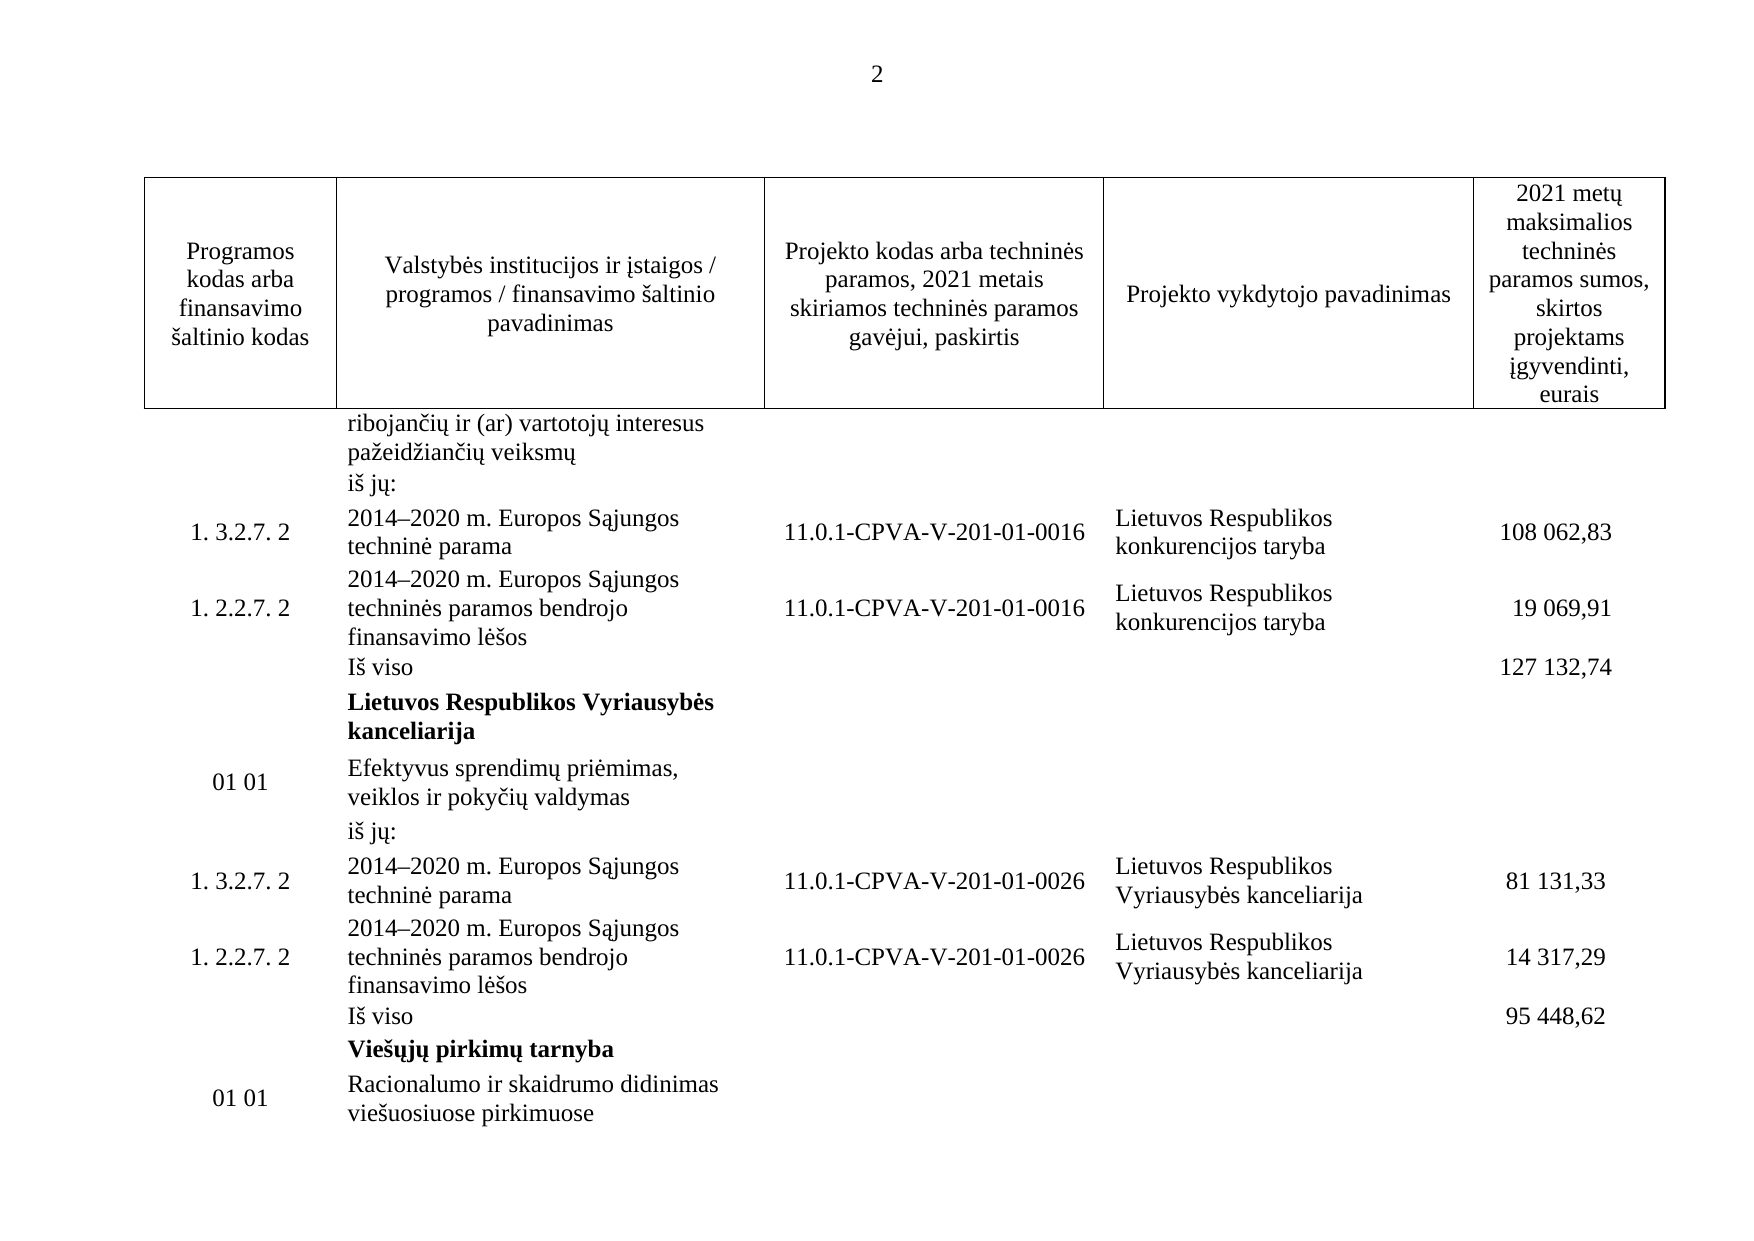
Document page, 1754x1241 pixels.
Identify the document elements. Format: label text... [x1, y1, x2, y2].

table_cell [1650, 815, 1665, 847]
table_cell Lietuvos Respublikos Vyriausybės kanceliarija [1104, 913, 1473, 999]
table_cell [144, 409, 336, 466]
table_cell [764, 409, 1104, 466]
table_cell [1473, 409, 1650, 466]
table_cell Lietuvos Respublikos konkurencijos taryba [1104, 564, 1473, 650]
table_cell [1473, 749, 1650, 814]
table_cell 1. 2.2.7. 2 [144, 913, 336, 999]
table_cell [764, 650, 1104, 683]
table_cell iš jų: [336, 815, 764, 847]
table_header 2021 metų maksimalios techninės paramos sumos, skirtos projektams įgyvendinti, eurais [1474, 178, 1664, 408]
table_cell [764, 1065, 1104, 1130]
table_header Projekto vykdytojo pavadinimas [1104, 178, 1473, 408]
table_cell [1650, 999, 1665, 1032]
table_cell [764, 815, 1104, 847]
table_cell 2014–2020 m. Europos Sąjungos techninės paramos bendrojo finansavimo lėšos [336, 913, 764, 999]
table_cell 127 132,74 [1473, 650, 1650, 683]
table_cell [1650, 650, 1665, 683]
table_header Valstybės institucijos ir įstaigos / programos / finansavimo šaltinio pavadinimas [337, 178, 764, 408]
table_cell 01 01 [144, 1065, 336, 1130]
table_cell 2014–2020 m. Europos Sąjungos techninė parama [336, 499, 764, 564]
table_cell [1104, 815, 1473, 847]
table_cell 14 317,29 [1473, 913, 1650, 999]
table_cell [764, 1032, 1104, 1065]
table_cell [1104, 466, 1473, 498]
table_cell [1104, 409, 1473, 466]
table_cell [144, 999, 336, 1032]
table_cell [1650, 466, 1665, 498]
table_cell 81 131,33 [1473, 847, 1650, 913]
table_cell [144, 815, 336, 847]
table_cell 95 448,62 [1473, 999, 1650, 1032]
table_cell [1104, 650, 1473, 683]
table_cell [1650, 1032, 1665, 1065]
table_cell [1473, 815, 1650, 847]
table_cell [764, 999, 1104, 1032]
table_cell 11.0.1-CPVA-V-201-01-0016 [764, 499, 1104, 564]
table_cell [764, 683, 1104, 749]
table_cell [1104, 1032, 1473, 1065]
table_cell Lietuvos Respublikos Vyriausybės kanceliarija [1104, 847, 1473, 913]
table_cell [1104, 999, 1473, 1032]
table_cell [1104, 749, 1473, 814]
table_cell [1650, 499, 1665, 564]
table_cell Lietuvos Respublikos Vyriausybės kanceliarija [336, 683, 764, 749]
table_cell 01 01 [144, 749, 336, 814]
table_cell [1650, 913, 1665, 999]
table_cell [144, 466, 336, 498]
table_cell [1104, 1065, 1473, 1130]
table_cell Iš viso [336, 650, 764, 683]
table_cell [764, 749, 1104, 814]
table_cell 1. 2.2.7. 2 [144, 564, 336, 650]
table_cell 19 069,91 [1473, 564, 1650, 650]
table_cell [764, 466, 1104, 498]
table_cell 11.0.1-CPVA-V-201-01-0026 [764, 847, 1104, 913]
table_cell 2014–2020 m. Europos Sąjungos techninė parama [336, 847, 764, 913]
table_cell Iš viso [336, 999, 764, 1032]
table_cell [1473, 683, 1650, 749]
table_cell 108 062,83 [1473, 499, 1650, 564]
table_cell [144, 683, 336, 749]
table_cell [1650, 683, 1665, 749]
table_cell ribojančių ir (ar) vartotojų interesus pažeidžiančių veiksmų [336, 409, 764, 466]
table_cell [1473, 1032, 1650, 1065]
table_cell [1650, 847, 1665, 913]
table_cell iš jų: [336, 466, 764, 498]
table_cell 2014–2020 m. Europos Sąjungos techninės paramos bendrojo finansavimo lėšos [336, 564, 764, 650]
table_cell [1104, 683, 1473, 749]
table_header Programos kodas arba finansavimo šaltinio kodas [145, 178, 336, 408]
table_cell [144, 1032, 336, 1065]
table_cell 11.0.1-CPVA-V-201-01-0016 [764, 564, 1104, 650]
table_cell [1650, 1065, 1665, 1130]
table_cell Efektyvus sprendimų priėmimas, veiklos ir pokyčių valdymas [336, 749, 764, 814]
table_cell 1. 3.2.7. 2 [144, 499, 336, 564]
table_cell Racionalumo ir skaidrumo didinimas viešuosiuose pirkimuose [336, 1065, 764, 1130]
table_cell [144, 650, 336, 683]
table_cell Lietuvos Respublikos konkurencijos taryba [1104, 499, 1473, 564]
table_cell [1650, 564, 1665, 650]
table_cell 1. 3.2.7. 2 [144, 847, 336, 913]
table_cell [1650, 409, 1665, 466]
table_cell [1473, 1065, 1650, 1130]
table_cell Viešųjų pirkimų tarnyba [336, 1032, 764, 1065]
table_cell [1473, 466, 1650, 498]
table_cell [1650, 749, 1665, 814]
table_cell 11.0.1-CPVA-V-201-01-0026 [764, 913, 1104, 999]
table_header Projekto kodas arba techninės paramos, 2021 metais skiriamos techninės paramos gavėjui, paskirtis [765, 178, 1103, 408]
